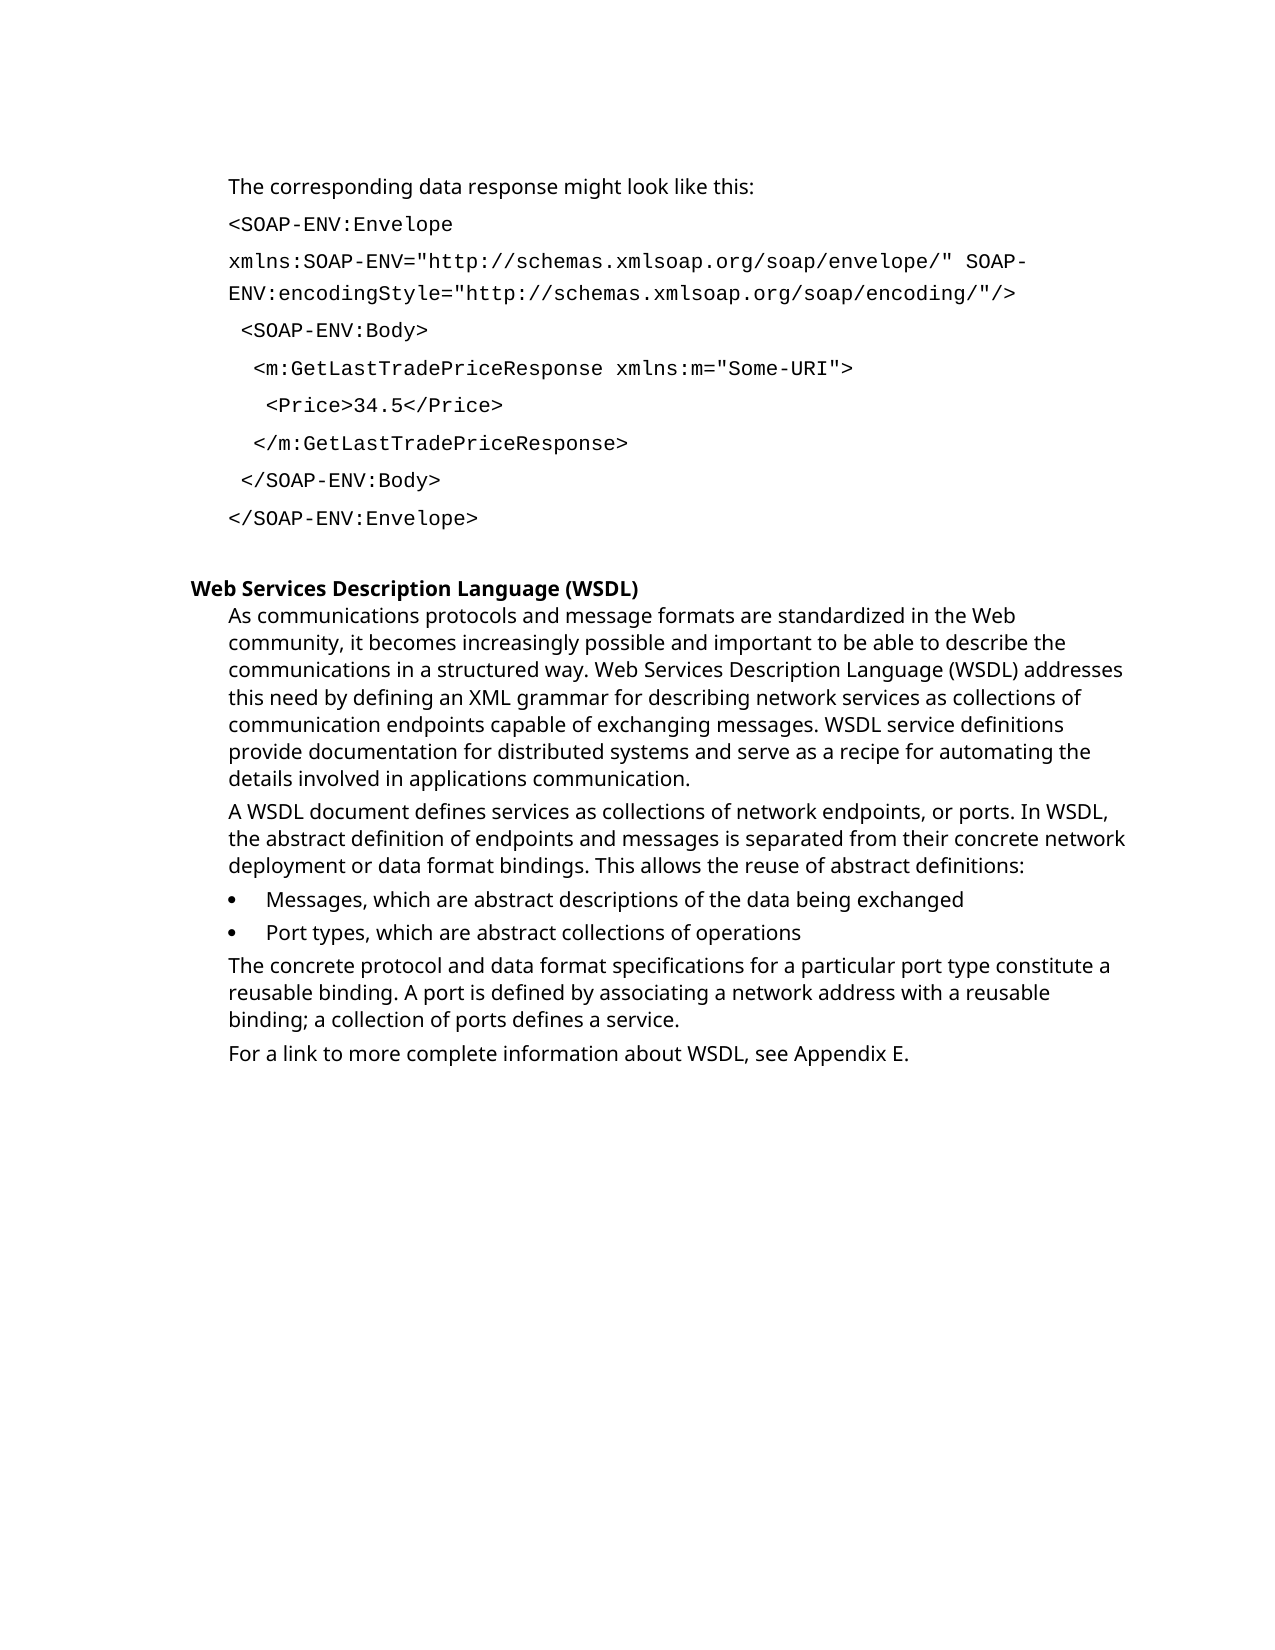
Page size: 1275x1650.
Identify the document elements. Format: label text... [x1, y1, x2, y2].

text The corresponding data response might look like this: [228, 173, 1128, 200]
text Web Services Description Language (WSDL) [191, 575, 1128, 602]
list </SOAP-ENV:Envelope> [228, 500, 1128, 531]
list <SOAP-ENV:Body> [228, 312, 1128, 344]
text For a link to more complete information about WSDL, see Appendix E. [228, 1039, 1128, 1067]
text A WSDL document defines services as collections of network endpoints, or ports. In WSDL, the abstract definition of endpoints and messages is separated from their concrete network deployment or data format bindings. This allows the reuse of abstract definitions: [228, 798, 1128, 879]
list <SOAP-ENV:Envelope [228, 206, 1128, 237]
text The concrete protocol and data format specifications for a particular port type constitute a reusable binding. A port is defined by associating a network address with a reusable binding; a collection of ports defines a service. [228, 952, 1128, 1033]
list </SOAP-ENV:Body> [228, 462, 1128, 494]
list Messages, which are abstract descriptions of the data being exchanged [228, 885, 1128, 912]
list <m:GetLastTradePriceResponse xmlns:m="Some-URI"> [228, 350, 1128, 381]
list </m:GetLastTradePriceResponse> [228, 425, 1128, 456]
list Port types, which are abstract collections of operations [228, 919, 1128, 946]
list xmlns:SOAP-ENV="http://schemas.xmlsoap.org/soap/envelope/" SOAP-ENV:encodingStyle="http://schemas.xmlsoap.org/soap/encoding/"/> [228, 244, 1128, 306]
text As communications protocols and message formats are standardized in the Web community, it becomes increasingly possible and important to be able to describe the communications in a structured way. Web Services Description Language (WSDL) addresses this need by defining an XML grammar for describing network services as collections of communication endpoints capable of exchanging messages. WSDL service definitions provide documentation for distributed systems and serve as a recipe for automating the details involved in applications communication. [228, 602, 1128, 792]
list <Price>34.5</Price> [228, 387, 1128, 419]
